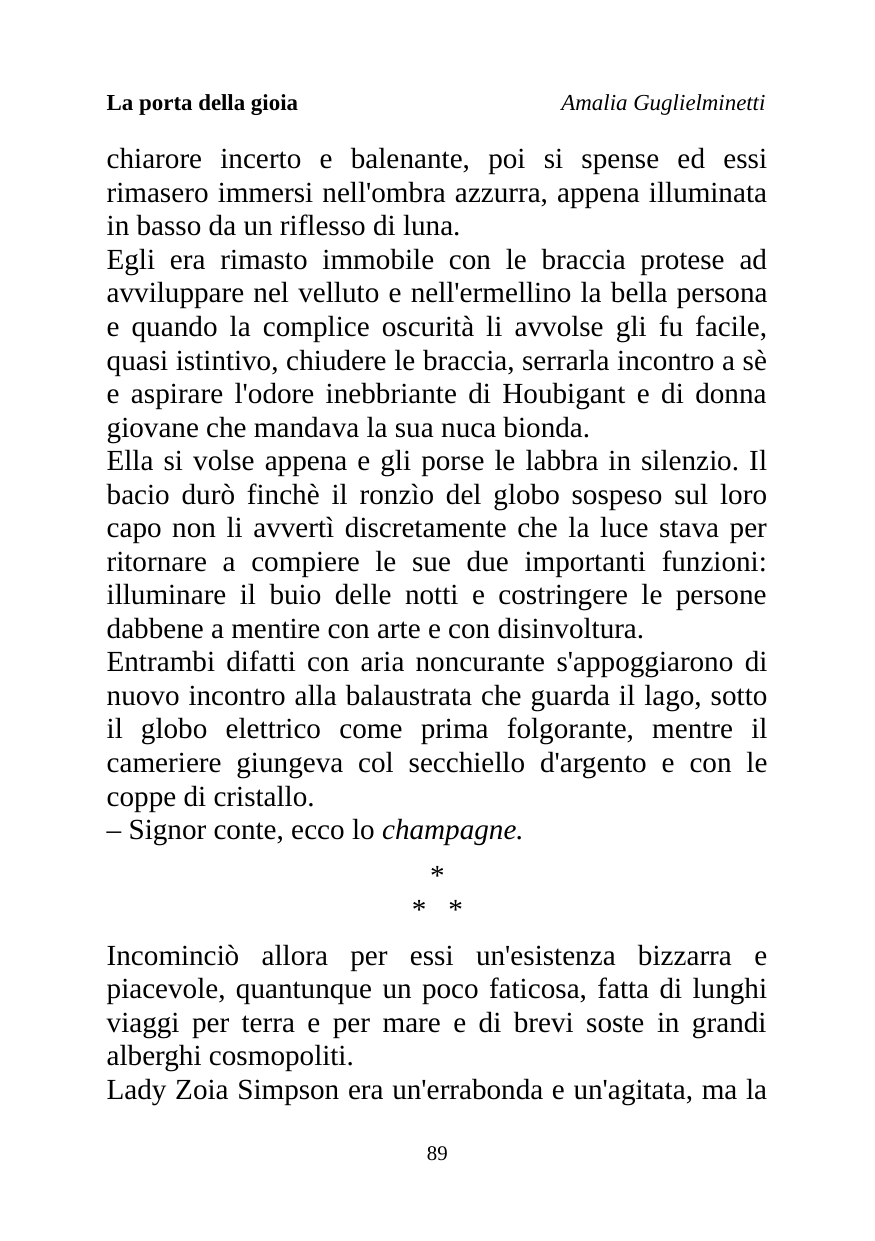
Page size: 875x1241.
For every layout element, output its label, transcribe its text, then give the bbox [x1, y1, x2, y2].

text chiarore incerto e balenante, poi si spense ed essi rimasero immersi nell'ombra azzurra, appena illuminata in basso da un riflesso di luna. [106, 141, 768, 242]
text Ella si volse appena e gli porse le labbra in silenzio. Il bacio durò finchè il ronzìo del globo sospeso sul loro capo non li avvertì discretamente che la luce stava per ritornare a compiere le sue due importanti funzioni: illuminare il buio delle notti e costringere le persone dabbene a mentire con arte e con disinvoltura. [106, 443, 768, 644]
text – Signor conte, ecco lo champagne. [106, 812, 768, 846]
text Lady Zoia Simpson era un'errabonda e un'agitata, ma la [106, 1072, 768, 1106]
text Incominciò allora per essi un'esistenza bizzarra e piacevole, quantunque un poco faticosa, fatta di lunghi viaggi per terra e per mare e di brevi soste in grandi alberghi cosmopoliti. [106, 938, 768, 1072]
text * * * [106, 858, 768, 925]
text Egli era rimasto immobile con le braccia protese ad avviluppare nel velluto e nell'ermellino la bella persona e quando la complice oscurità li avvolse gli fu facile, quasi istintivo, chiudere le braccia, serrarla incontro a sè e aspirare l'odore inebbriante di Houbigant e di donna giovane che mandava la sua nuca bionda. [106, 242, 768, 443]
text Entrambi difatti con aria noncurante s'appoggiarono di nuovo incontro alla balaustrata che guarda il lago, sotto il globo elettrico come prima folgorante, mentre il cameriere giungeva col secchiello d'argento e con le coppe di cristallo. [106, 644, 768, 812]
